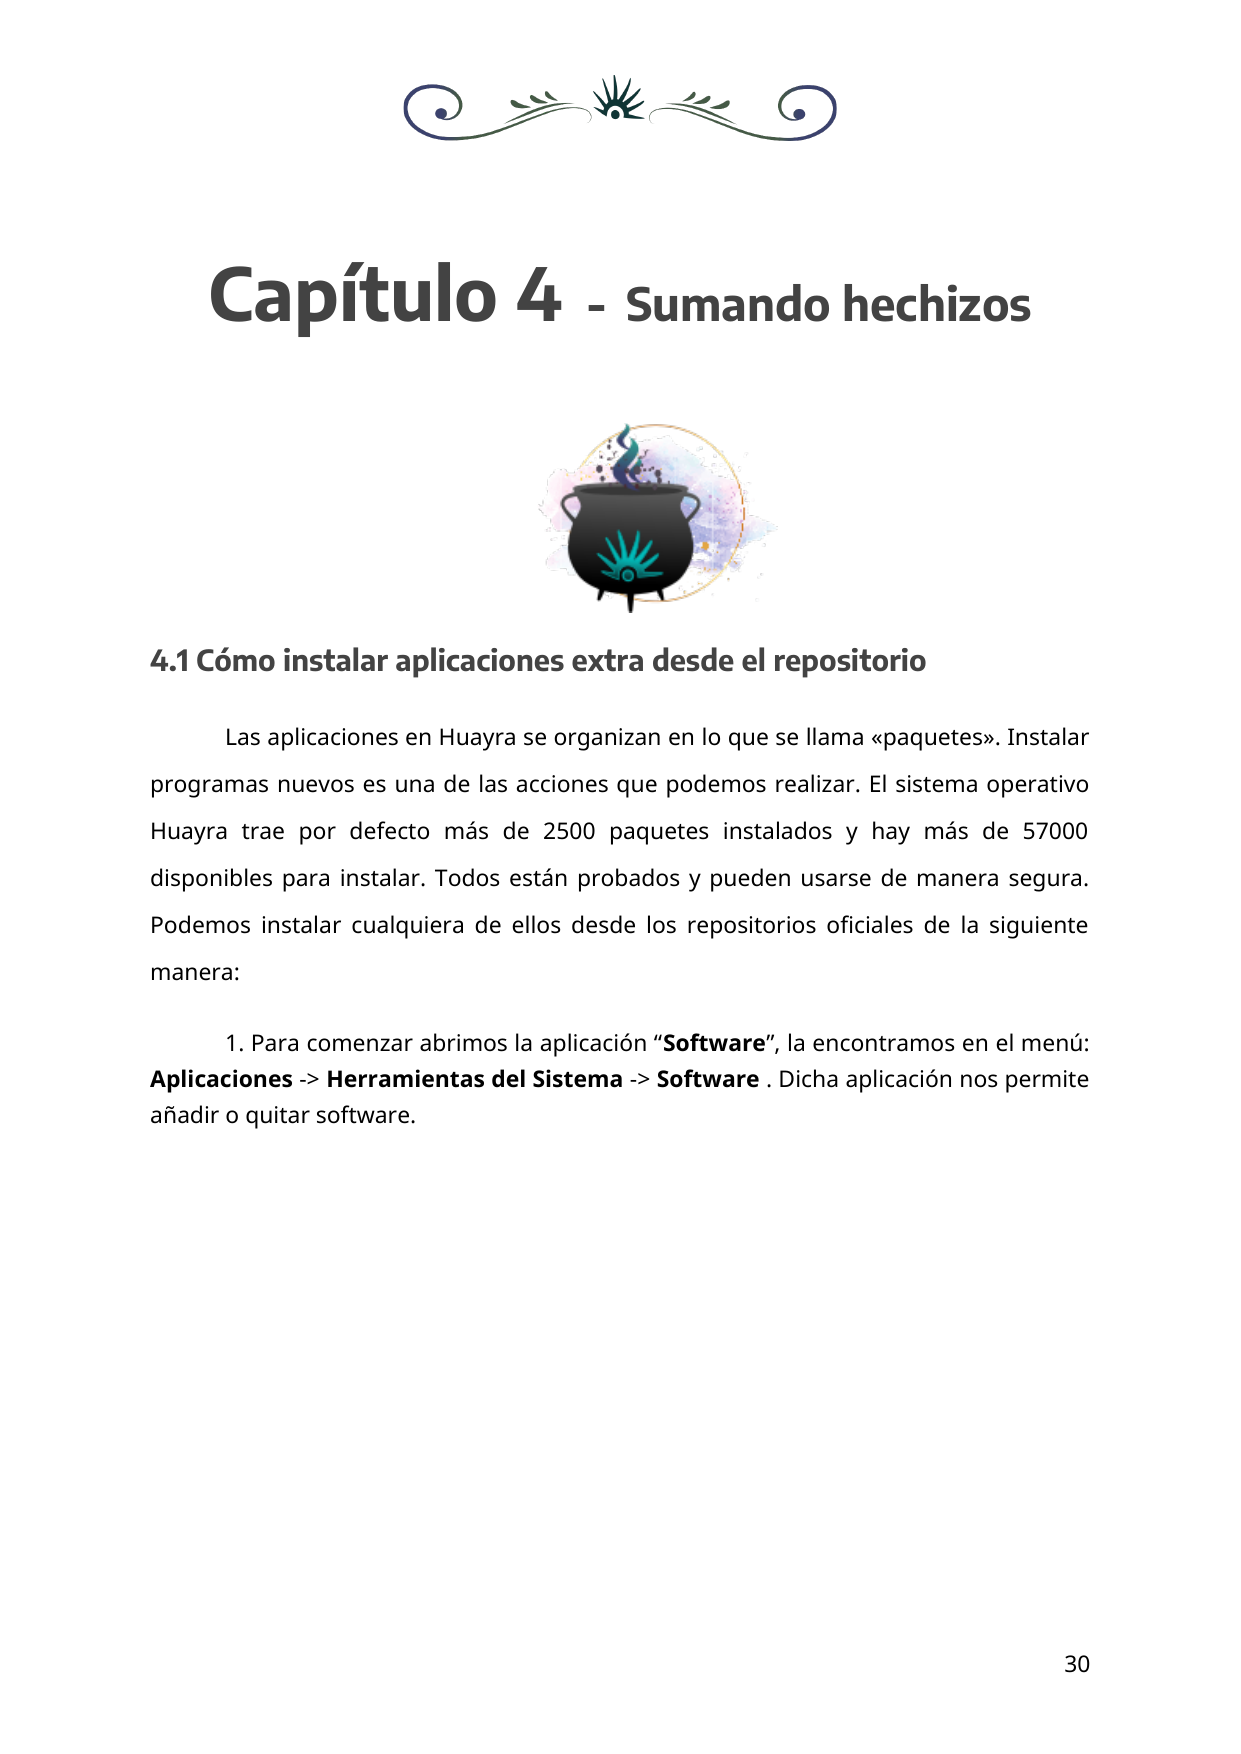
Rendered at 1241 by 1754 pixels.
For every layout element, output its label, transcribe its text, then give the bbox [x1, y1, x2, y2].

text 1. Para comenzar abrimos la aplicación “Software”, la encontramos en el menú: Aplicaciones -> Herramientas del Sistema -> Software . Dicha aplicación nos permite añadir o quitar software. [150, 1027, 1090, 1130]
picture [537, 423, 778, 613]
subtitle 4.1 Cómo instalar aplicaciones extra desde el repositorio [150, 642, 1090, 678]
text Las aplicaciones en Huayra se organizan en lo que se llama «paquetes». Instalar programas nuevos es una de las acciones que podemos realizar. El sistema operativo Huayra trae por defecto más de 2500 paquetes instalados y hay más de 57000 disponibles para instalar. Todos están probados y pueden usarse de manera segura. Podemos instalar cualquiera de ellos desde los repositorios oficiales de la siguiente manera: [150, 721, 1090, 987]
picture [403, 75, 837, 141]
subtitle Capítulo 4 - Sumando hechizos [150, 246, 1090, 337]
